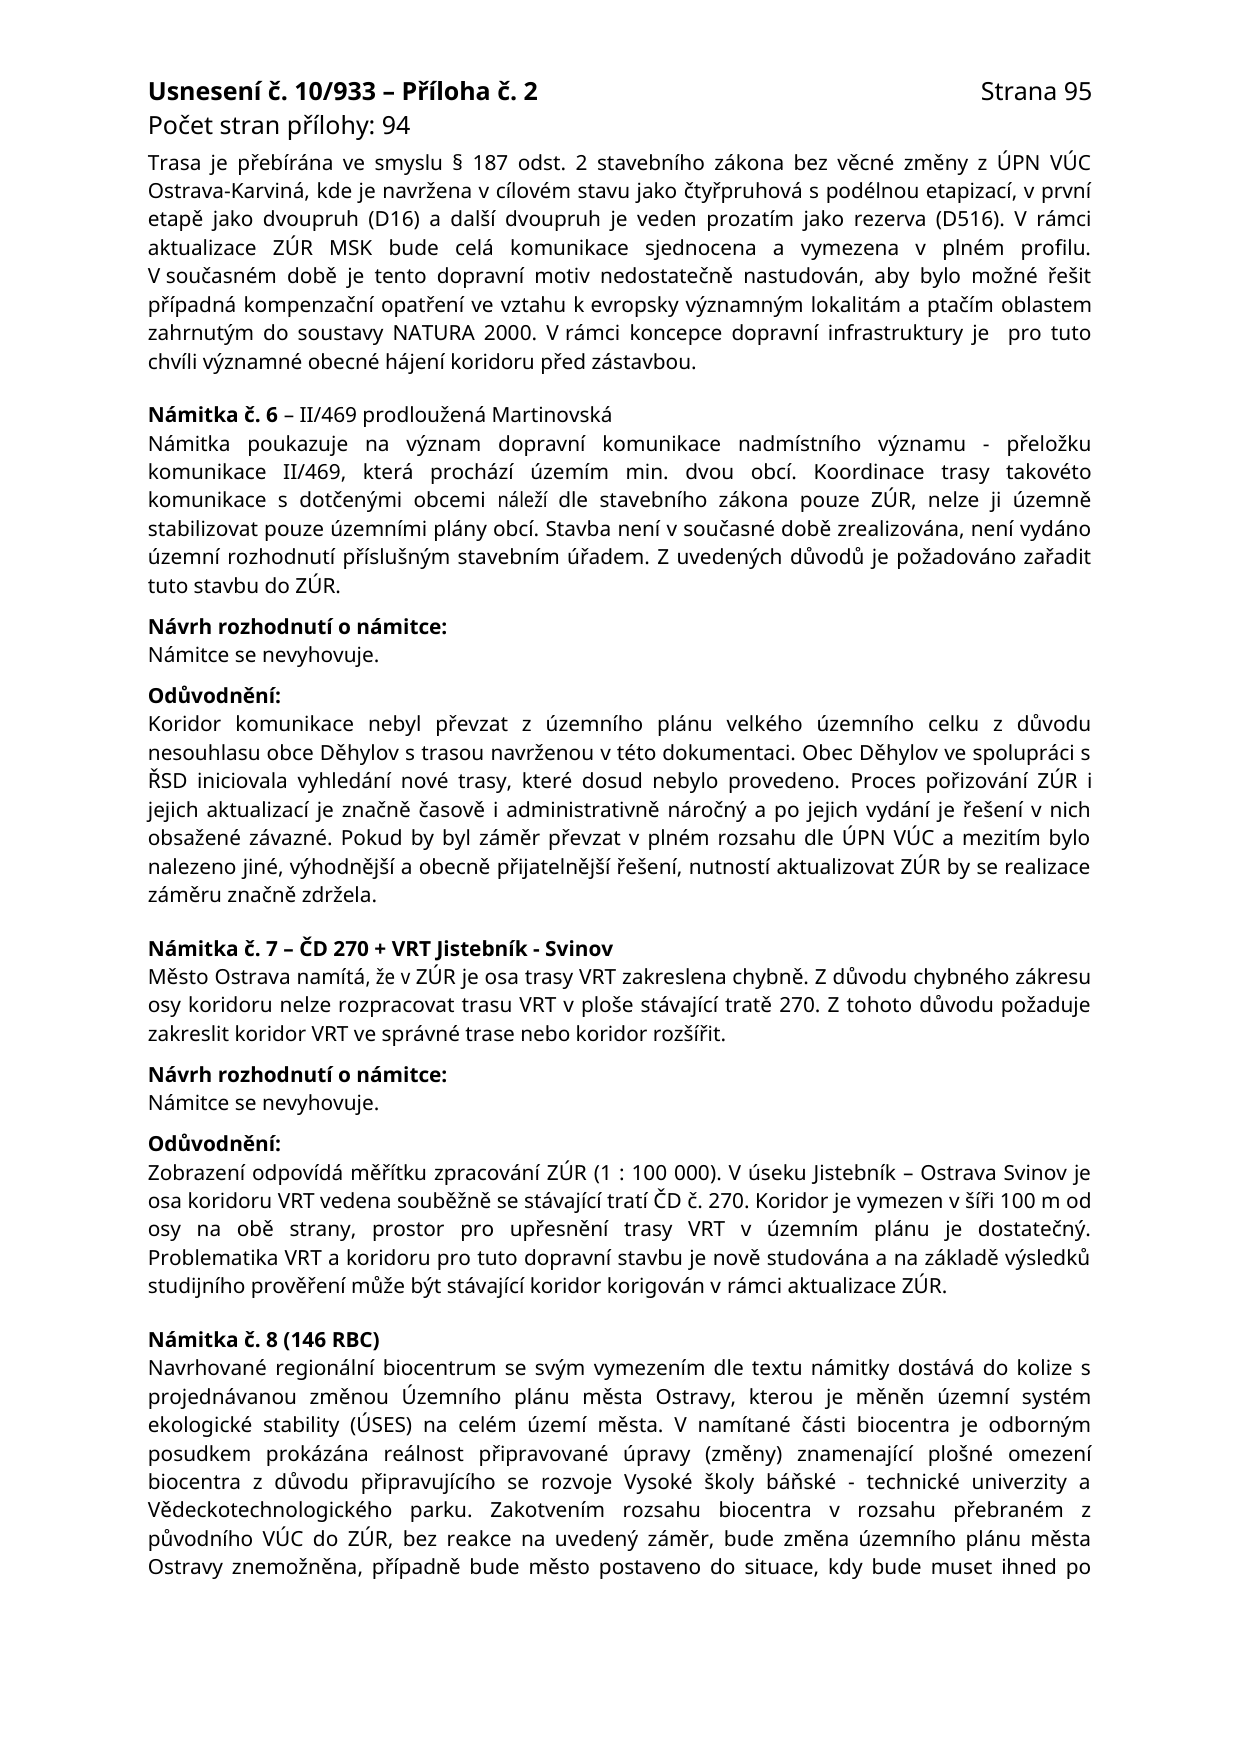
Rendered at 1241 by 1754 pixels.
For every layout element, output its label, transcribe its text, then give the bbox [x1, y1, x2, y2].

text Navrhované regionální biocentrum se svým vymezením dle textu námitky dostává do kolize s projednávanou změnou Územního plánu města Ostravy, kterou je měněn územní systém ekologické stability (ÚSES) na celém území města. V namítané části biocentra je odborným posudkem prokázána reálnost připravované úpravy (změny) znamenající plošné omezení biocentra z důvodu připravujícího se rozvoje Vysoké školy báňské - technické univerzity a Vědeckotechnologického parku. Zakotvením rozsahu biocentra v rozsahu přebraném z původního VÚC do ZÚR, bez reakce na uvedený záměr, bude změna územního plánu města Ostravy znemožněna, případně bude město postaveno do situace, kdy bude muset ihned po [148, 1353, 1092, 1581]
text Návrh rozhodnutí o námitce: [148, 612, 1092, 640]
text Námitka č. 8 (146 RBC) [148, 1325, 1092, 1353]
text Zobrazení odpovídá měřítku zpracování ZÚR (1 : 100 000). V úseku Jistebník – Ostrava Svinov je osa koridoru VRT vedena souběžně se stávající tratí ČD č. 270. Koridor je vymezen v šíři 100 m od osy na obě strany, prostor pro upřesnění trasy VRT v územním plánu je dostatečný. Problematika VRT a koridoru pro tuto dopravní stavbu je nově studována a na základě výsledků studijního prověření může být stávající koridor korigován v rámci aktualizace ZÚR. [148, 1158, 1092, 1300]
text Koridor komunikace nebyl převzat z územního plánu velkého územního celku z důvodu nesouhlasu obce Děhylov s trasou navrženou v této dokumentaci. Obec Děhylov ve spolupráci s ŘSD iniciovala vyhledání nové trasy, které dosud nebylo provedeno. Proces pořizování ZÚR i jejich aktualizací je značně časově i administrativně náročný a po jejich vydání je řešení v nich obsažené závazné. Pokud by byl záměr převzat v plném rozsahu dle ÚPN VÚC a mezitím bylo nalezeno jiné, výhodnější a obecně přijatelnější řešení, nutností aktualizovat ZÚR by se realizace záměru značně zdržela. [148, 709, 1092, 909]
text Námitce se nevyhovuje. [148, 640, 1092, 669]
text Město Ostrava namítá, že v ZÚR je osa trasy VRT zakreslena chybně. Z důvodu chybného zákresu osy koridoru nelze rozpracovat trasu VRT v ploše stávající tratě 270. Z tohoto důvodu požaduje zakreslit koridor VRT ve správné trase nebo koridor rozšířit. [148, 962, 1092, 1047]
text Námitka č. 7 – ČD 270 + VRT Jistebník - Svinov [148, 934, 1092, 962]
text Námitka poukazuje na význam dopravní komunikace nadmístního významu - přeložku komunikace II/469, která prochází územím min. dvou obcí. Koordinace trasy takovéto komunikace s dotčenými obcemi náleží dle stavebního zákona pouze ZÚR, nelze ji územně stabilizovat pouze územními plány obcí. Stavba není v současné době zrealizována, není vydáno územní rozhodnutí příslušným stavebním úřadem. Z uvedených důvodů je požadováno zařadit tuto stavbu do ZÚR. [148, 429, 1092, 599]
text Odůvodnění: [148, 681, 1092, 709]
text Námitka č. 6 – II/469 prodloužená Martinovská [148, 400, 1092, 429]
text Návrh rozhodnutí o námitce: [148, 1060, 1092, 1088]
text Odůvodnění: [148, 1129, 1092, 1158]
text Námitce se nevyhovuje. [148, 1088, 1092, 1117]
text Trasa je přebírána ve smyslu § 187 odst. 2 stavebního zákona bez věcné změny z ÚPN VÚC Ostrava-Karviná, kde je navržena v cílovém stavu jako čtyřpruhová s podélnou etapizací, v první etapě jako dvoupruh (D16) a další dvoupruh je veden prozatím jako rezerva (D516). V rámci aktualizace ZÚR MSK bude celá komunikace sjednocena a vymezena v plném profilu. V současném době je tento dopravní motiv nedostatečně nastudován, aby bylo možné řešit případná kompenzační opatření ve vztahu k evropsky významným lokalitám a ptačím oblastem zahrnutým do soustavy NATURA 2000. V rámci koncepce dopravní infrastruktury je pro tuto chvíli významné obecné hájení koridoru před zástavbou. [148, 148, 1092, 375]
